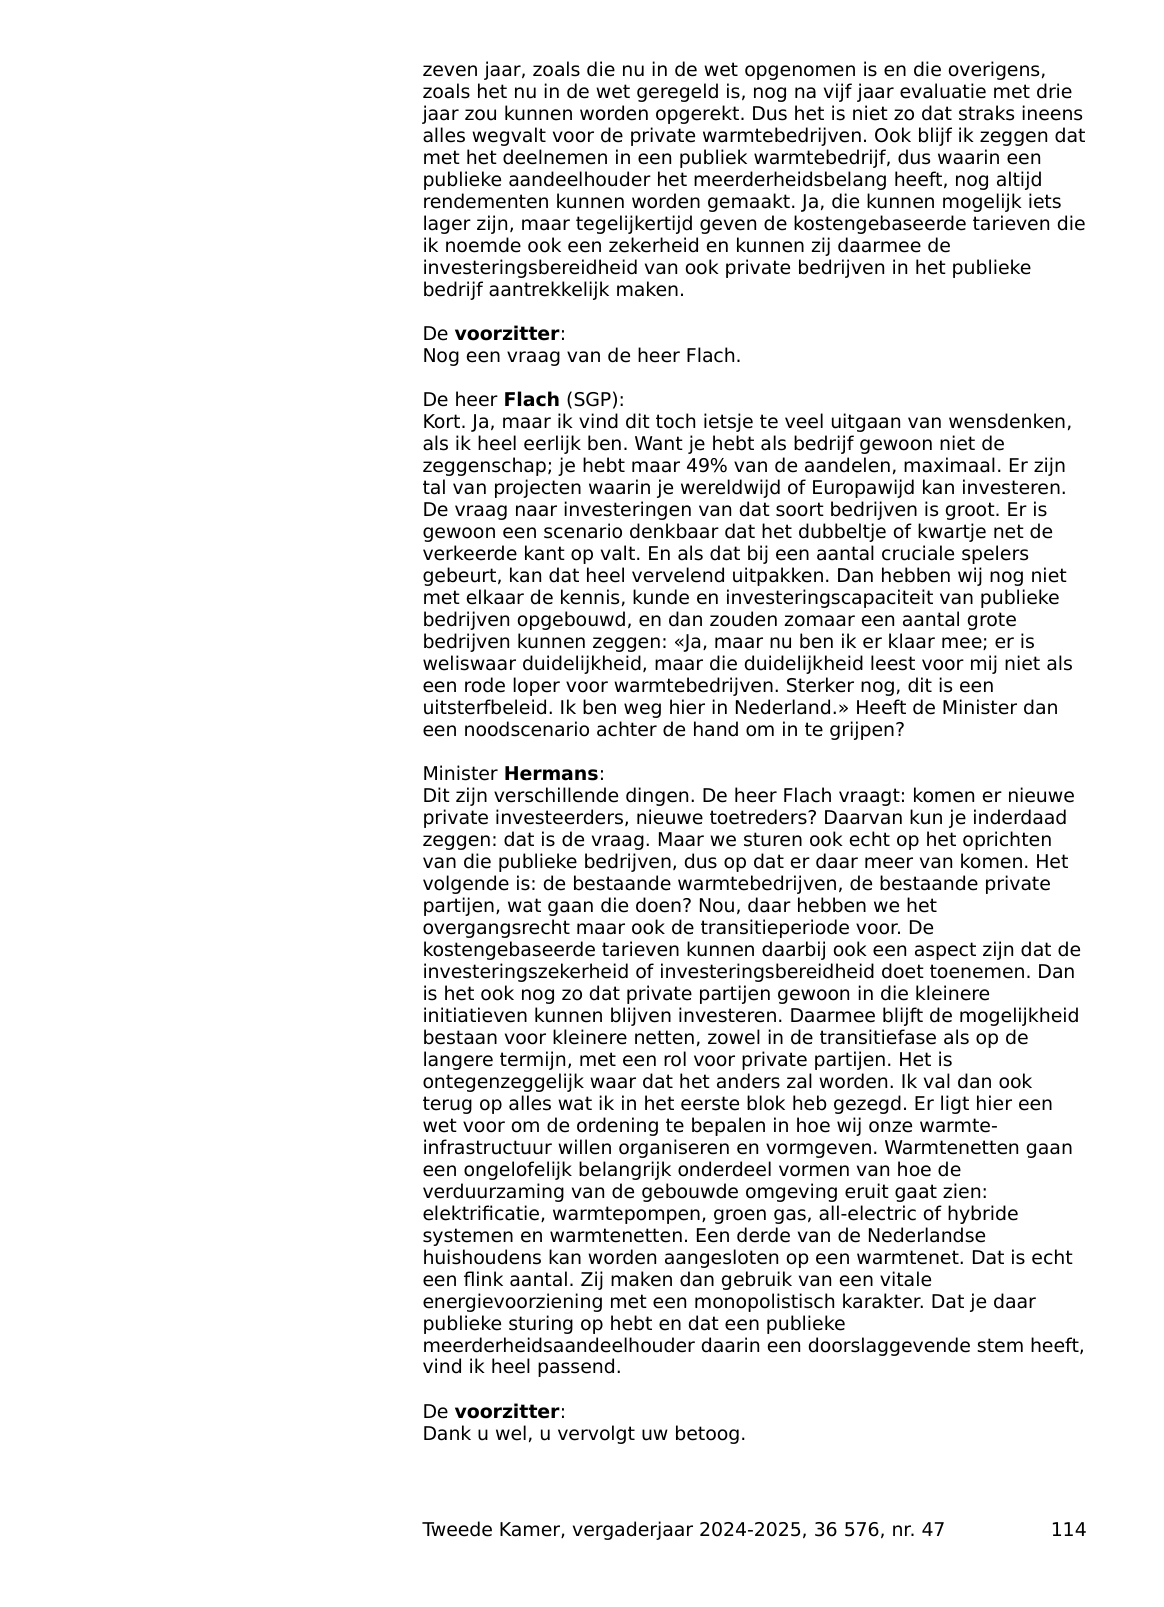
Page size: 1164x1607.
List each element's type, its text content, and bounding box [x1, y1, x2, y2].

text De heer Flach (SGP): [422, 389, 1087, 411]
text De voorzitter: [422, 1401, 1087, 1423]
text Dank u wel, u vervolgt uw betoog. [422, 1423, 1087, 1444]
text Nog een vraag van de heer Flach. [422, 345, 1087, 367]
text Minister Hermans: [422, 763, 1087, 785]
text Kort. Ja, maar ik vind dit toch ietsje te veel uitgaan van wensdenken, als ik heel eerlijk ben. Want je hebt als bedrijf gewoon niet de zeggenschap; je hebt maar 49% van de aandelen, maximaal. Er zijn tal van projecten waarin je wereldwijd of Europawijd kan investeren. De vraag naar investeringen van dat soort bedrijven is groot. Er is gewoon een scenario denkbaar dat het dubbeltje of kwartje net de verkeerde kant op valt. En als dat bij een aantal cruciale spelers gebeurt, kan dat heel vervelend uitpakken. Dan hebben wij nog niet met elkaar de kennis, kunde en investeringscapaciteit van publieke bedrijven opgebouwd, en dan zouden zomaar een aantal grote bedrijven kunnen zeggen: «Ja, maar nu ben ik er klaar mee; er is weliswaar duidelijkheid, maar die duidelijkheid leest voor mij niet als een rode loper voor warmtebedrijven. Sterker nog, dit is een uitsterfbeleid. Ik ben weg hier in Nederland.» Heeft de Minister dan een noodscenario achter de hand om in te grijpen? [422, 411, 1087, 741]
text Dit zijn verschillende dingen. De heer Flach vraagt: komen er nieuwe private investeerders, nieuwe toetreders? Daarvan kun je inderdaad zeggen: dat is de vraag. Maar we sturen ook echt op het oprichten van die publieke bedrijven, dus op dat er daar meer van komen. Het volgende is: de bestaande warmtebedrijven, de bestaande private partijen, wat gaan die doen? Nou, daar hebben we het overgangsrecht maar ook de transitieperiode voor. De kostengebaseerde tarieven kunnen daarbij ook een aspect zijn dat de investeringszekerheid of investeringsbereidheid doet toenemen. Dan is het ook nog zo dat private partijen gewoon in die kleinere initiatieven kunnen blijven investeren. Daarmee blijft de mogelijkheid bestaan voor kleinere netten, zowel in de transitiefase als op de langere termijn, met een rol voor private partijen. Het is ontegenzeggelijk waar dat het anders zal worden. Ik val dan ook terug op alles wat ik in het eerste blok heb gezegd. Er ligt hier een wet voor om de ordening te bepalen in hoe wij onze warmte-infrastructuur willen organiseren en vormgeven. Warmtenetten gaan een ongelofelijk belangrijk onderdeel vormen van hoe de verduurzaming van de gebouwde omgeving eruit gaat zien: elektrificatie, warmtepompen, groen gas, all-electric of hybride systemen en warmtenetten. Een derde van de Nederlandse huishoudens kan worden aangesloten op een warmtenet. Dat is echt een flink aantal. Zij maken dan gebruik van een vitale energievoorziening met een monopolistisch karakter. Dat je daar publieke sturing op hebt en dat een publieke meerderheidsaandeelhouder daarin een doorslaggevende stem heeft, vind ik heel passend. [422, 785, 1087, 1378]
text zeven jaar, zoals die nu in de wet opgenomen is en die overigens, zoals het nu in de wet geregeld is, nog na vijf jaar evaluatie met drie jaar zou kunnen worden opgerekt. Dus het is niet zo dat straks ineens alles wegvalt voor de private warmtebedrijven. Ook blijf ik zeggen dat met het deelnemen in een publiek warmtebedrijf, dus waarin een publieke aandeelhouder het meerderheidsbelang heeft, nog altijd rendementen kunnen worden gemaakt. Ja, die kunnen mogelijk iets lager zijn, maar tegelijkertijd geven de kostengebaseerde tarieven die ik noemde ook een zekerheid en kunnen zij daarmee de investeringsbereidheid van ook private bedrijven in het publieke bedrijf aantrekkelijk maken. [422, 59, 1087, 301]
text De voorzitter: [422, 323, 1087, 345]
